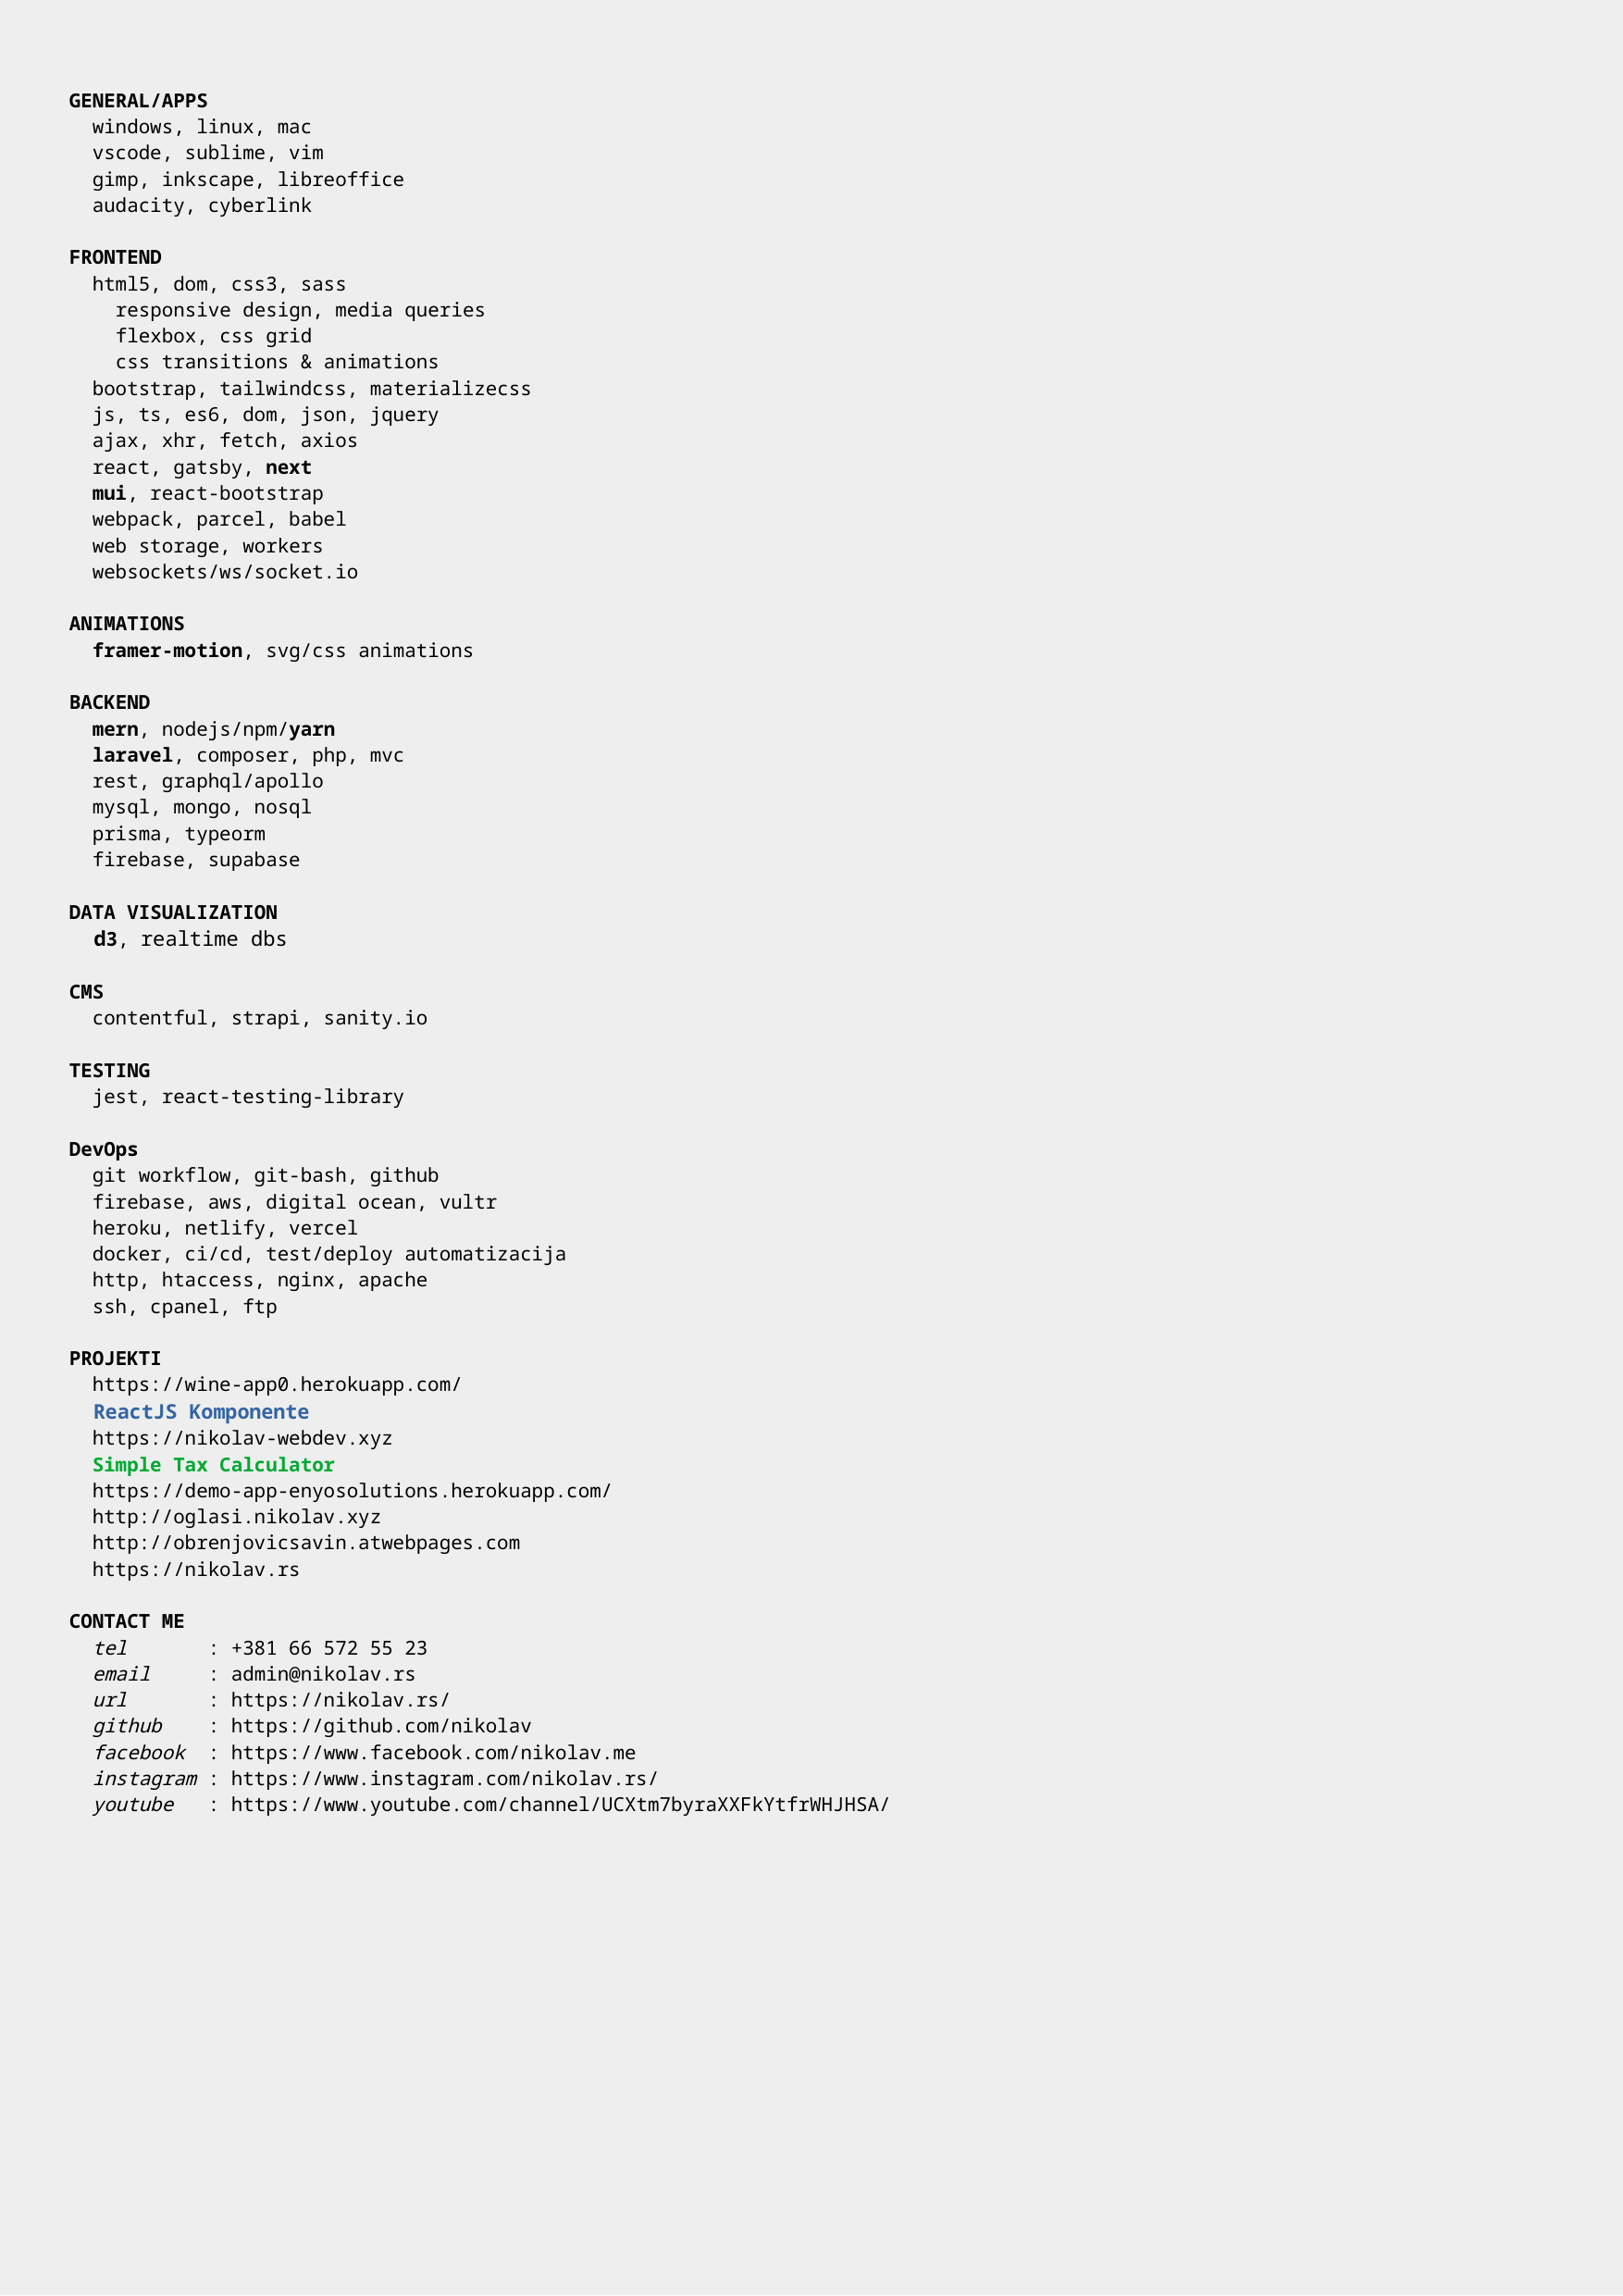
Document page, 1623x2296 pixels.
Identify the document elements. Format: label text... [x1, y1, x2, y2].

text_box GENERAL/APPS windows, linux, mac vscode, sublime, vim gimp, inkscape, libreoffice audacity, cyberlink FRONTEND html5, dom, css3, sass responsive design, media queries flexbox, css grid css transitions & animations bootstrap, tailwindcss, materializecss js, ts, es6, dom, json, jquery ajax, xhr, fetch, axios react, gatsby, next mui, react-bootstrap webpack, parcel, babel web storage, workers websockets/ws/socket.io ANIMATIONS framer-motion, svg/css animations BACKEND mern, nodejs/npm/yarn laravel, composer, php, mvc rest, graphql/apollo mysql, mongo, nosql prisma, typeorm firebase, supabase DATA VISUALIZATION d3, realtime dbs CMS contentful, strapi, sanity.io TESTING jest, react-testing-library DevOps git workflow, git-bash, github firebase, aws, digital ocean, vultr heroku, netlify, vercel docker, ci/cd, test/deploy automatizacija http, htaccess, nginx, apache ssh, cpanel, ftp PROJEKTI https://wine-app0.herokuapp.com/ ReactJS Komponente https://nikolav-webdev.xyz Simple Tax Calculator https://demo-app-enyosolutions.herokuapp.com/ http://oglasi.nikolav.xyz http://obrenjovicsavin.atwebpages.com https://nikolav.rs CONTACT ME tel : +381 66 572 55 23 email : admin@nikolav.rs url : https://nikolav.rs/ github : https://github.com/nikolav facebook : https://www.facebook.com/nikolav.me instagram : https://www.instagram.com/nikolav.rs/ youtube : https://www.youtube.com/channel/UCXtm7byraXXFkYtfrWHJHSA/ [56, 80, 1567, 2296]
